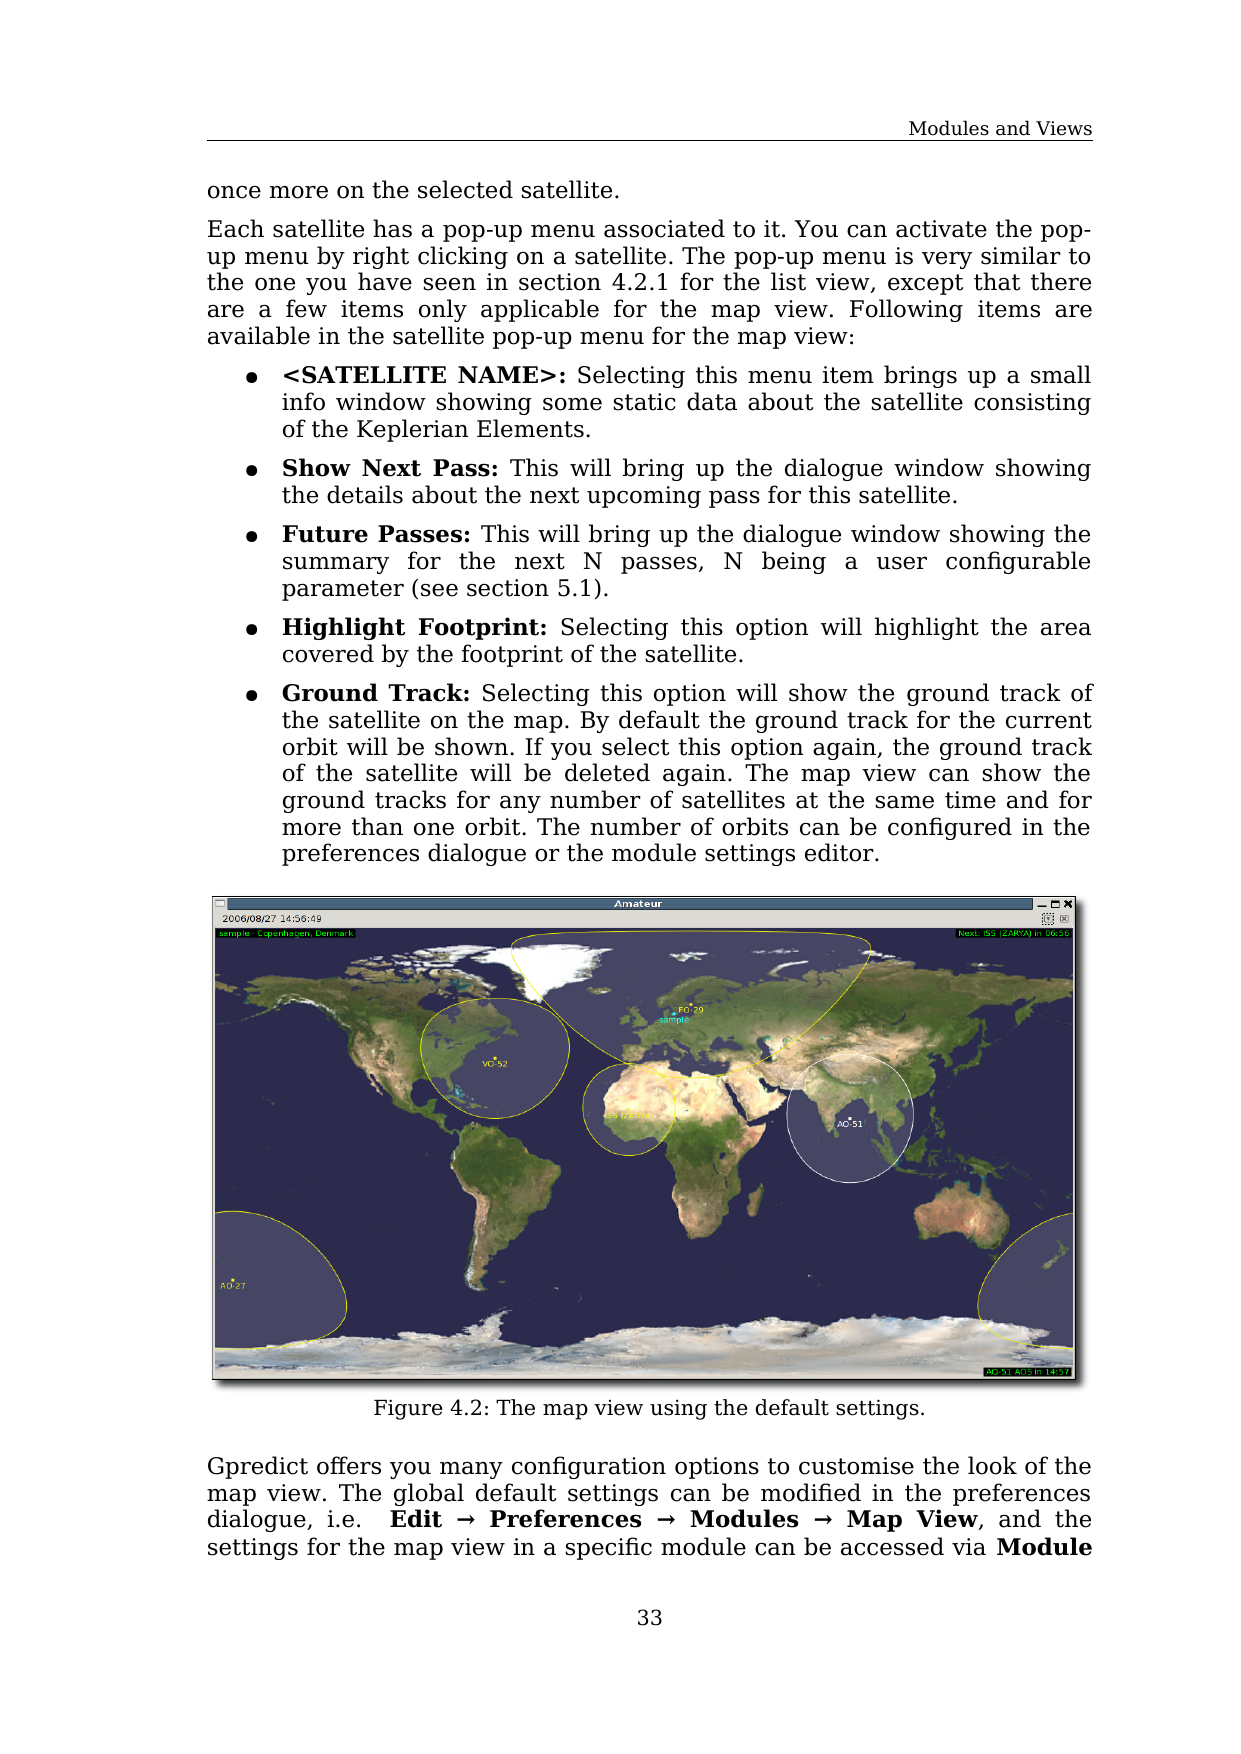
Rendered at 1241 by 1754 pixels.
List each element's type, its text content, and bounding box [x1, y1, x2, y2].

picture [206, 892, 1093, 1396]
list Show Next Pass: This will bring up the dialogue window showing the details about the next upcoming pass for this satellite. [244, 455, 1093, 508]
text Gpredict offers you many configuration options to customise the look of the map view. The global default settings can be modified in the preferences dialogue, i.e. Edit → Preferences → Modules → Map View, and the settings for the map view in a specific module can be accessed via Module [207, 1420, 1093, 1560]
text Each satellite has a pop-up menu associated to it. You can activate the pop-up menu by right clicking on a satellite. The pop-up menu is very similar to the one you have seen in section 4.2.1 for the list view, except that there are a few items only applicable for the map view. Following items are available in the satellite pop-up menu for the map view: [207, 216, 1093, 349]
text once more on the selected satellite. [207, 177, 1093, 204]
list Ground Track: Selecting this option will show the ground track of the satellite on the map. By default the ground track for the current orbit will be shown. If you select this option again, the ground track of the satellite will be deleted again. The map view can show the ground tracks for any number of satellites at the same time and for more than one orbit. The number of orbits can be configured in the preferences dialogue or the module settings editor. [244, 680, 1093, 867]
list <SATELLITE NAME>: Selecting this menu item brings up a small info window showing some static data about the satellite consisting of the Keplerian Elements. [244, 362, 1093, 442]
list Future Passes: This will bring up the dialogue window showing the summary for the next N passes, N being a user configurable parameter (see section 5.1). [244, 521, 1093, 601]
text Figure 4.2: The map view using the default settings. [207, 1396, 1093, 1420]
list Highlight Footprint: Selecting this option will highlight the area covered by the footprint of the satellite. [244, 614, 1093, 667]
text [207, 879, 1093, 892]
